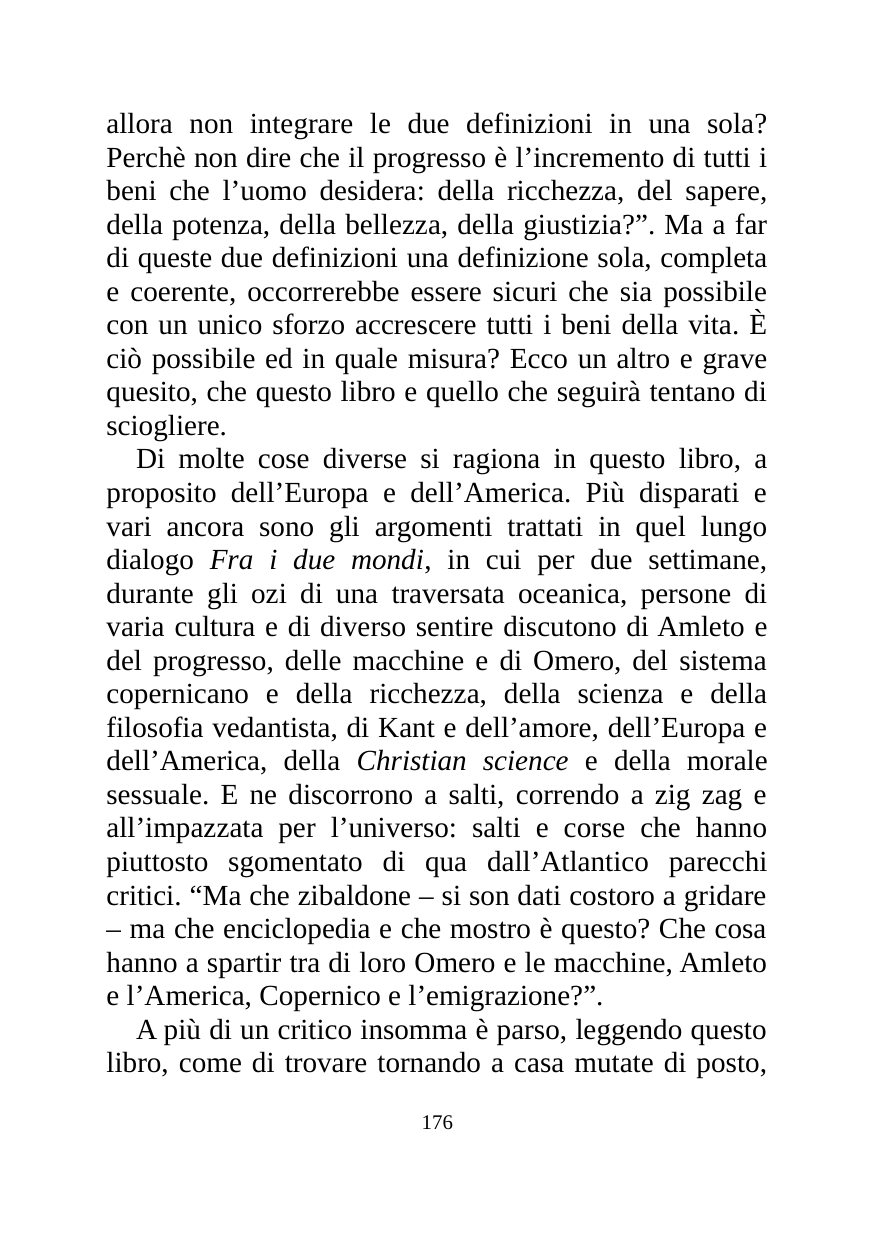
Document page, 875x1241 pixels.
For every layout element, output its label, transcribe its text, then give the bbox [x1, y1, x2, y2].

text allora non integrare le due definizioni in una sola? Perchè non dire che il progresso è l’incremento di tutti i beni che l’uomo desidera: della ricchezza, del sapere, della potenza, della bellezza, della giustizia?”. Ma a far di queste due definizioni una definizione sola, completa e coerente, occorrerebbe essere sicuri che sia possibile con un unico sforzo accrescere tutti i beni della vita. È ciò possibile ed in quale misura? Ecco un altro e grave quesito, che questo libro e quello che seguirà tentano di sciogliere. [106, 106, 768, 442]
text Di molte cose diverse si ragiona in questo libro, a proposito dell’Europa e dell’America. Più disparati e vari ancora sono gli argomenti trattati in quel lungo dialogo Fra i due mondi, in cui per due settimane, durante gli ozi di una traversata oceanica, persone di varia cultura e di diverso sentire discutono di Amleto e del progresso, delle macchine e di Omero, del sistema copernicano e della ricchezza, della scienza e della filosofia vedantista, di Kant e dell’amore, dell’Europa e dell’America, della Christian science e della morale sessuale. E ne discorrono a salti, correndo a zig zag e all’impazzata per l’universo: salti e corse che hanno piuttosto sgomentato di qua dall’Atlantico parecchi critici. “Ma che zibaldone – si son dati costoro a gridare – ma che enciclopedia e che mostro è questo? Che cosa hanno a spartir tra di loro Omero e le macchine, Amleto e l’America, Copernico e l’emigrazione?”. [106, 442, 768, 1012]
text A più di un critico insomma è parso, leggendo questo libro, come di trovare tornando a casa mutate di posto, [106, 1012, 768, 1079]
